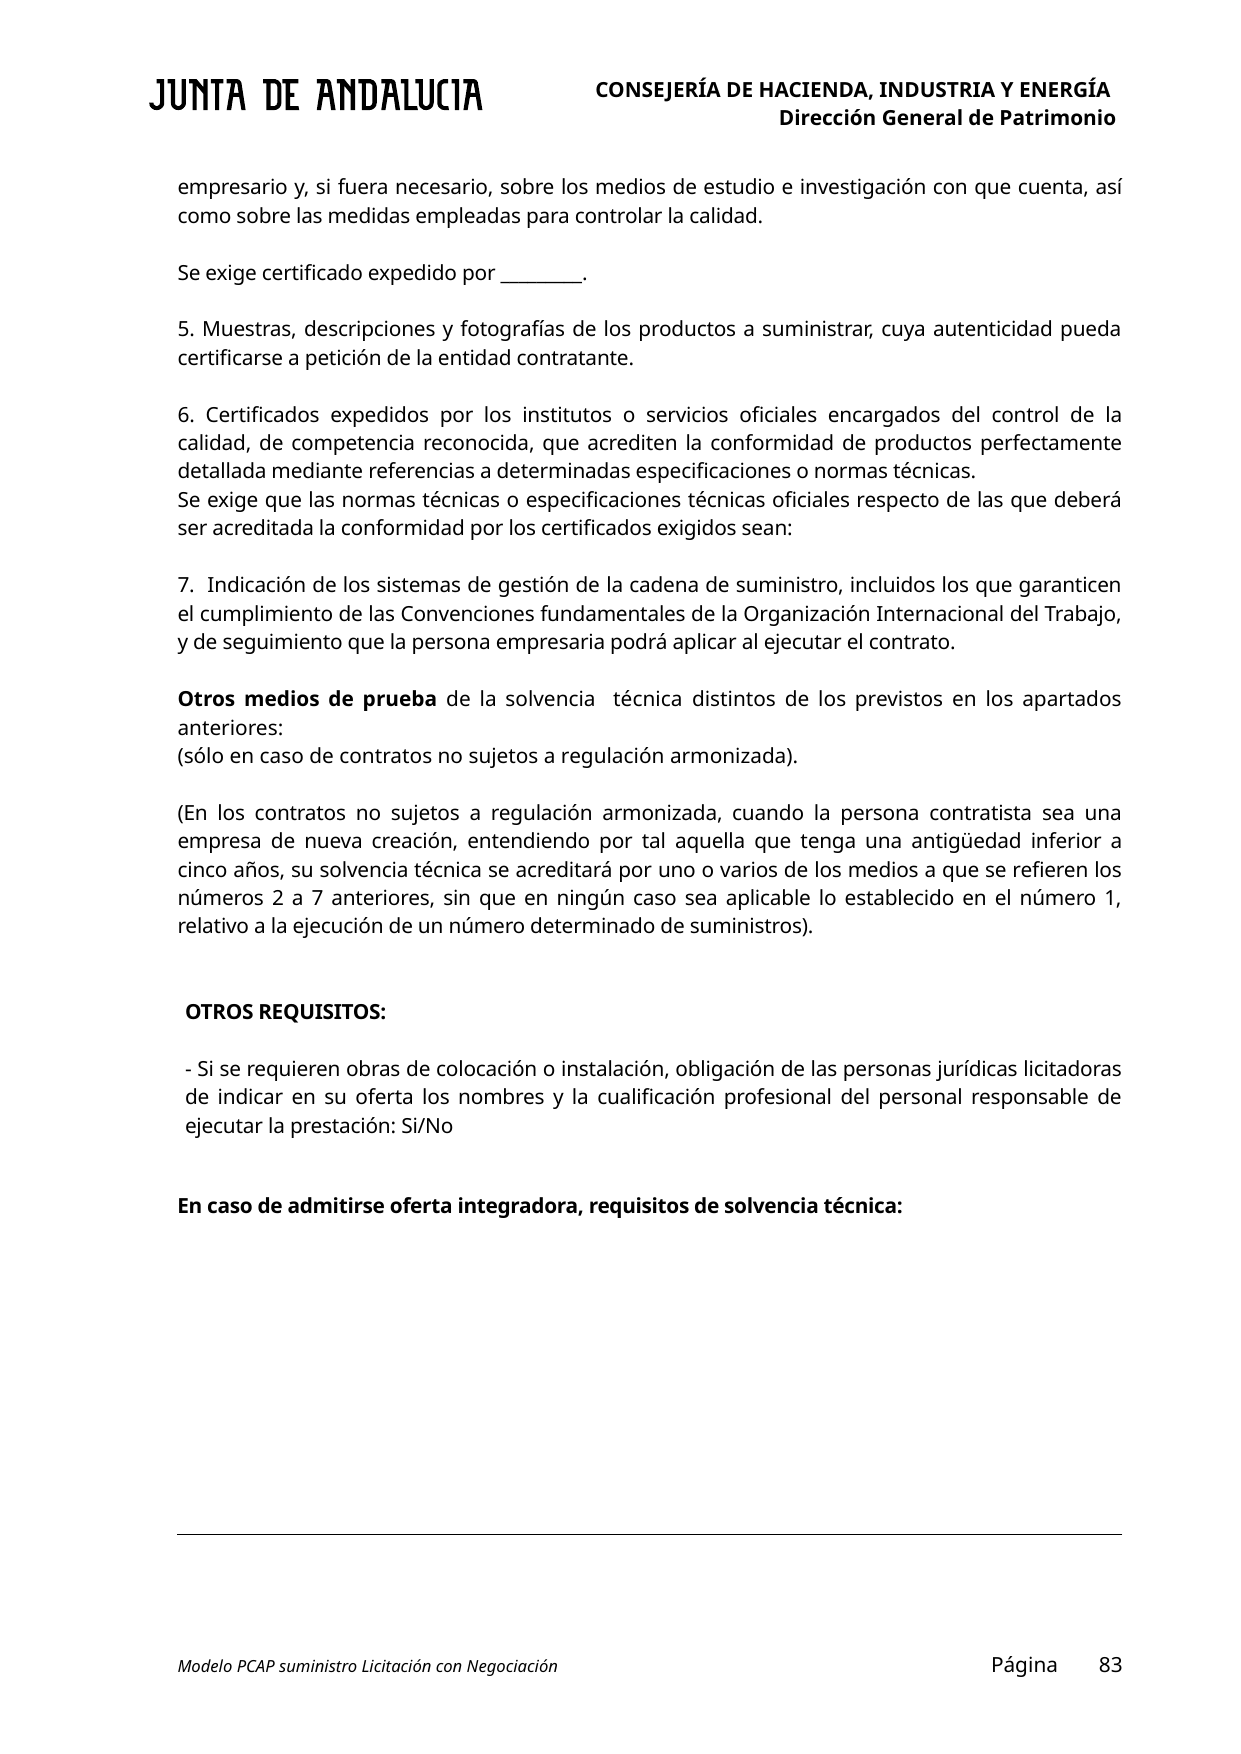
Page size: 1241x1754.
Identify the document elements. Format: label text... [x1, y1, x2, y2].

subtitle - Si se requieren obras de colocación o instalación, obligación de las personas jurídicas licitadoras de indicar en su oferta los nombres y la cualificación profesional del personal responsable de ejecutar la prestación: Si/No [185, 1054, 1122, 1139]
text En caso de admitirse oferta integradora, requisitos de solvencia técnica: [177, 1192, 1122, 1220]
text Se exige que las normas técnicas o especificaciones técnicas oficiales respecto de las que deberá ser acreditada la conformidad por los certificados exigidos sean: [177, 485, 1122, 542]
subtitle OTROS REQUISITOS: [185, 997, 1122, 1025]
text (sólo en caso de contratos no sujetos a regulación armonizada). [177, 741, 1122, 769]
text 7. Indicación de los sistemas de gestión de la cadena de suministro, incluidos los que garanticen el cumplimiento de las Convenciones fundamentales de la Organización Internacional del Trabajo, y de seguimiento que la persona empresaria podrá aplicar al ejecutar el contrato. [177, 570, 1122, 656]
text Se exige certificado expedido por _________. [177, 258, 1122, 286]
text (En los contratos no sujetos a regulación armonizada, cuando la persona contratista sea una empresa de nueva creación, entendiendo por tal aquella que tenga una antigüedad inferior a cinco años, su solvencia técnica se acreditará por uno o varios de los medios a que se refieren los números 2 a 7 anteriores, sin que en ningún caso sea aplicable lo establecido en el número 1, relativo a la ejecución de un número determinado de suministros). [177, 798, 1122, 940]
text 6. Certificados expedidos por los institutos o servicios oficiales encargados del control de la calidad, de competencia reconocida, que acrediten la conformidad de productos perfectamente detallada mediante referencias a determinadas especificaciones o normas técnicas. [177, 400, 1122, 485]
text empresario y, si fuera necesario, sobre los medios de estudio e investigación con que cuenta, así como sobre las medidas empleadas para controlar la calidad. [177, 172, 1122, 229]
text Otros medios de prueba de la solvencia técnica distintos de los previstos en los apartados anteriores: [177, 684, 1122, 741]
text 5. Muestras, descripciones y fotografías de los productos a suministrar, cuya autenticidad pueda certificarse a petición de la entidad contratante. [177, 314, 1122, 371]
